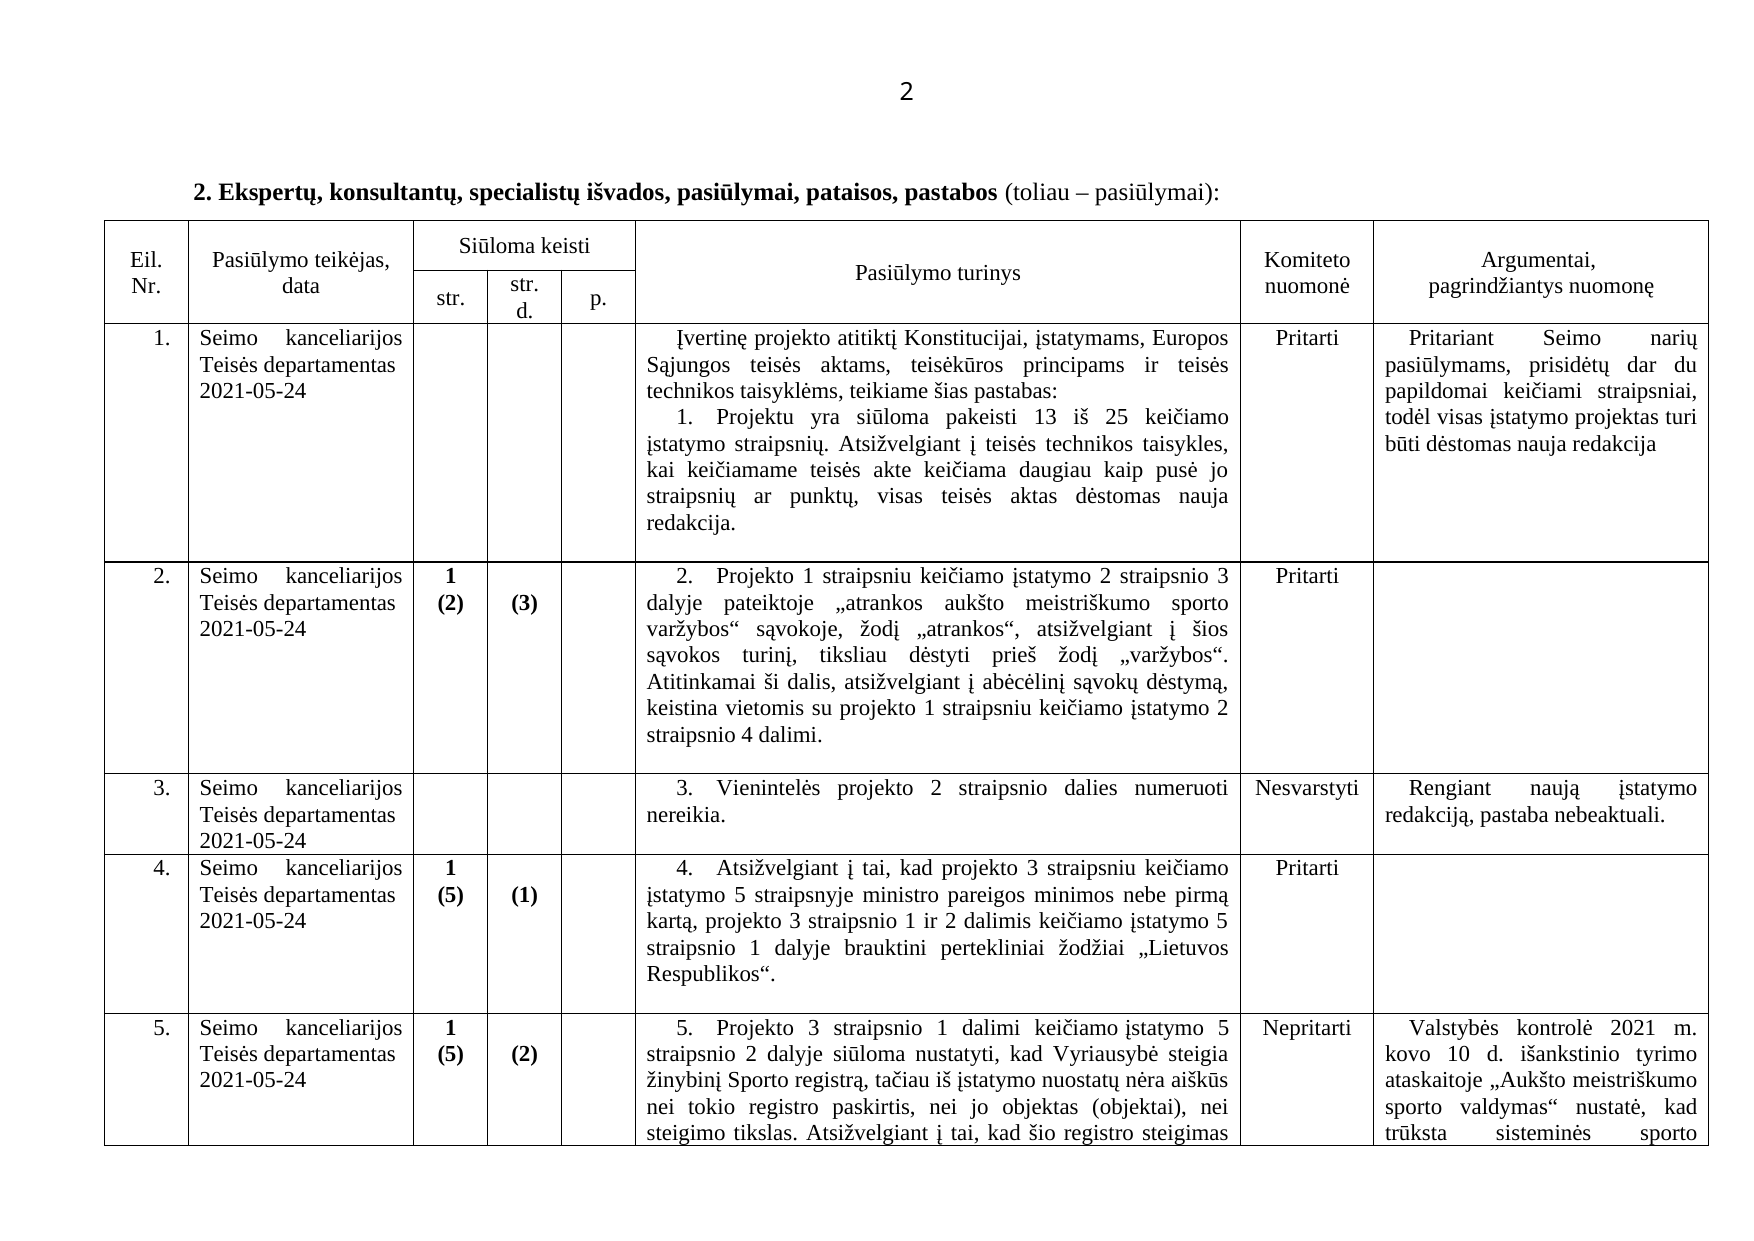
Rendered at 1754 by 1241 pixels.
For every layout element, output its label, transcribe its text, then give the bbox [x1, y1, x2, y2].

table_cell 1 (5) [414, 1014, 487, 1145]
table_cell str. [414, 271, 487, 323]
table_cell [1374, 563, 1708, 773]
table_header Argumentai, pagrindžiantys nuomonę [1374, 221, 1708, 323]
table_cell 5. Projekto 3 straipsnio 1 dalimi keičiamo įstatymo 5 straipsnio 2 dalyje siūloma nustatyti, kad Vyriausybė steigia žinybinį Sporto registrą, tačiau iš įstatymo nuostatų nėra aiškūs nei tokio registro paskirtis, nei jo objektas (objektai), nei steigimo tikslas. Atsižvelgiant į tai, kad šio registro steigimas [636, 1014, 1240, 1145]
table_cell [562, 563, 635, 773]
table_cell Nesvarstyti [1241, 774, 1373, 853]
table_cell (1) [488, 855, 561, 1013]
table_cell 3. Vienintelės projekto 2 straipsnio dalies numeruoti nereikia. [636, 774, 1240, 853]
table_header Siūloma keisti [414, 221, 635, 269]
table_header Komiteto nuomonė [1241, 221, 1373, 323]
table_header Pasiūlymo teikėjas, data [189, 221, 413, 323]
table_cell str. d. [488, 271, 561, 323]
table_header Pasiūlymo turinys [636, 221, 1240, 323]
table_cell [105, 324, 188, 561]
table_cell Nepritarti [1241, 1014, 1373, 1145]
table_cell [562, 855, 635, 1013]
table_cell [488, 774, 561, 853]
table_cell [105, 1014, 188, 1145]
table_cell Rengiant naują įstatymo redakciją, pastaba nebeaktuali. [1374, 774, 1708, 853]
table_cell [488, 324, 561, 561]
table_cell [105, 855, 188, 1013]
table_cell Pritarti [1241, 324, 1373, 561]
table_cell 1 (5) [414, 855, 487, 1013]
table_cell Pritarti [1241, 563, 1373, 773]
table_cell 1 (2) [414, 563, 487, 773]
table_cell 2. Projekto 1 straipsniu keičiamo įstatymo 2 straipsnio 3 dalyje pateiktoje „atrankos aukšto meistriškumo sporto varžybos“ sąvokoje, žodį „atrankos“, atsižvelgiant į šios sąvokos turinį, tiksliau dėstyti prieš žodį „varžybos“. Atitinkamai ši dalis, atsižvelgiant į abėcėlinį sąvokų dėstymą, keistina vietomis su projekto 1 straipsniu keičiamo įstatymo 2 straipsnio 4 dalimi. [636, 563, 1240, 773]
table_cell Pritariant Seimo narių pasiūlymams, prisidėtų dar du papildomai keičiami straipsniai, todėl visas įstatymo projektas turi būti dėstomas nauja redakcija [1374, 324, 1708, 561]
table_cell [105, 563, 188, 773]
table_cell Valstybės kontrolė 2021 m. kovo 10 d. išankstinio tyrimo ataskaitoje „Aukšto meistriškumo sporto valdymas“ nustatė, kad trūksta sisteminės sporto [1374, 1014, 1708, 1145]
table_cell [562, 1014, 635, 1145]
subtitle 2. Ekspertų, konsultantų, specialistų išvados, pasiūlymai, pataisos, pastabos (toliau – pasiūlymai): [118, 177, 1695, 206]
table_cell 4. Atsižvelgiant į tai, kad projekto 3 straipsniu keičiamo įstatymo 5 straipsnyje ministro pareigos minimos nebe pirmą kartą, projekto 3 straipsnio 1 ir 2 dalimis keičiamo įstatymo 5 straipsnio 1 dalyje brauktini pertekliniai žodžiai „Lietuvos Respublikos“. [636, 855, 1240, 1013]
table_cell Seimo kanceliarijos Teisės departamentas 2021-05-24 [189, 324, 413, 561]
table_cell [1374, 855, 1708, 1013]
table_cell Seimo kanceliarijos Teisės departamentas 2021-05-24 [189, 1014, 413, 1145]
table_cell p. [562, 271, 635, 323]
table_cell [414, 774, 487, 853]
table_cell (3) [488, 563, 561, 773]
table_cell (2) [488, 1014, 561, 1145]
table_cell [562, 774, 635, 853]
table_cell [414, 324, 487, 561]
table_cell Seimo kanceliarijos Teisės departamentas 2021-05-24 [189, 855, 413, 1013]
table_cell Įvertinę projekto atitiktį Konstitucijai, įstatymams, Europos Sąjungos teisės aktams, teisėkūros principams ir teisės technikos taisyklėms, teikiame šias pastabas: 1. Projektu yra siūloma pakeisti 13 iš 25 keičiamo įstatymo straipsnių. Atsižvelgiant į teisės technikos taisykles, kai keičiamame teisės akte keičiama daugiau kaip pusė jo straipsnių ar punktų, visas teisės aktas dėstomas nauja redakcija. [636, 324, 1240, 561]
table_cell [562, 324, 635, 561]
table_header Eil. Nr. [105, 221, 188, 323]
table_cell Seimo kanceliarijos Teisės departamentas 2021-05-24 [189, 563, 413, 773]
table_cell [105, 774, 188, 853]
table_cell Pritarti [1241, 855, 1373, 1013]
table_cell Seimo kanceliarijos Teisės departamentas 2021-05-24 [189, 774, 413, 853]
